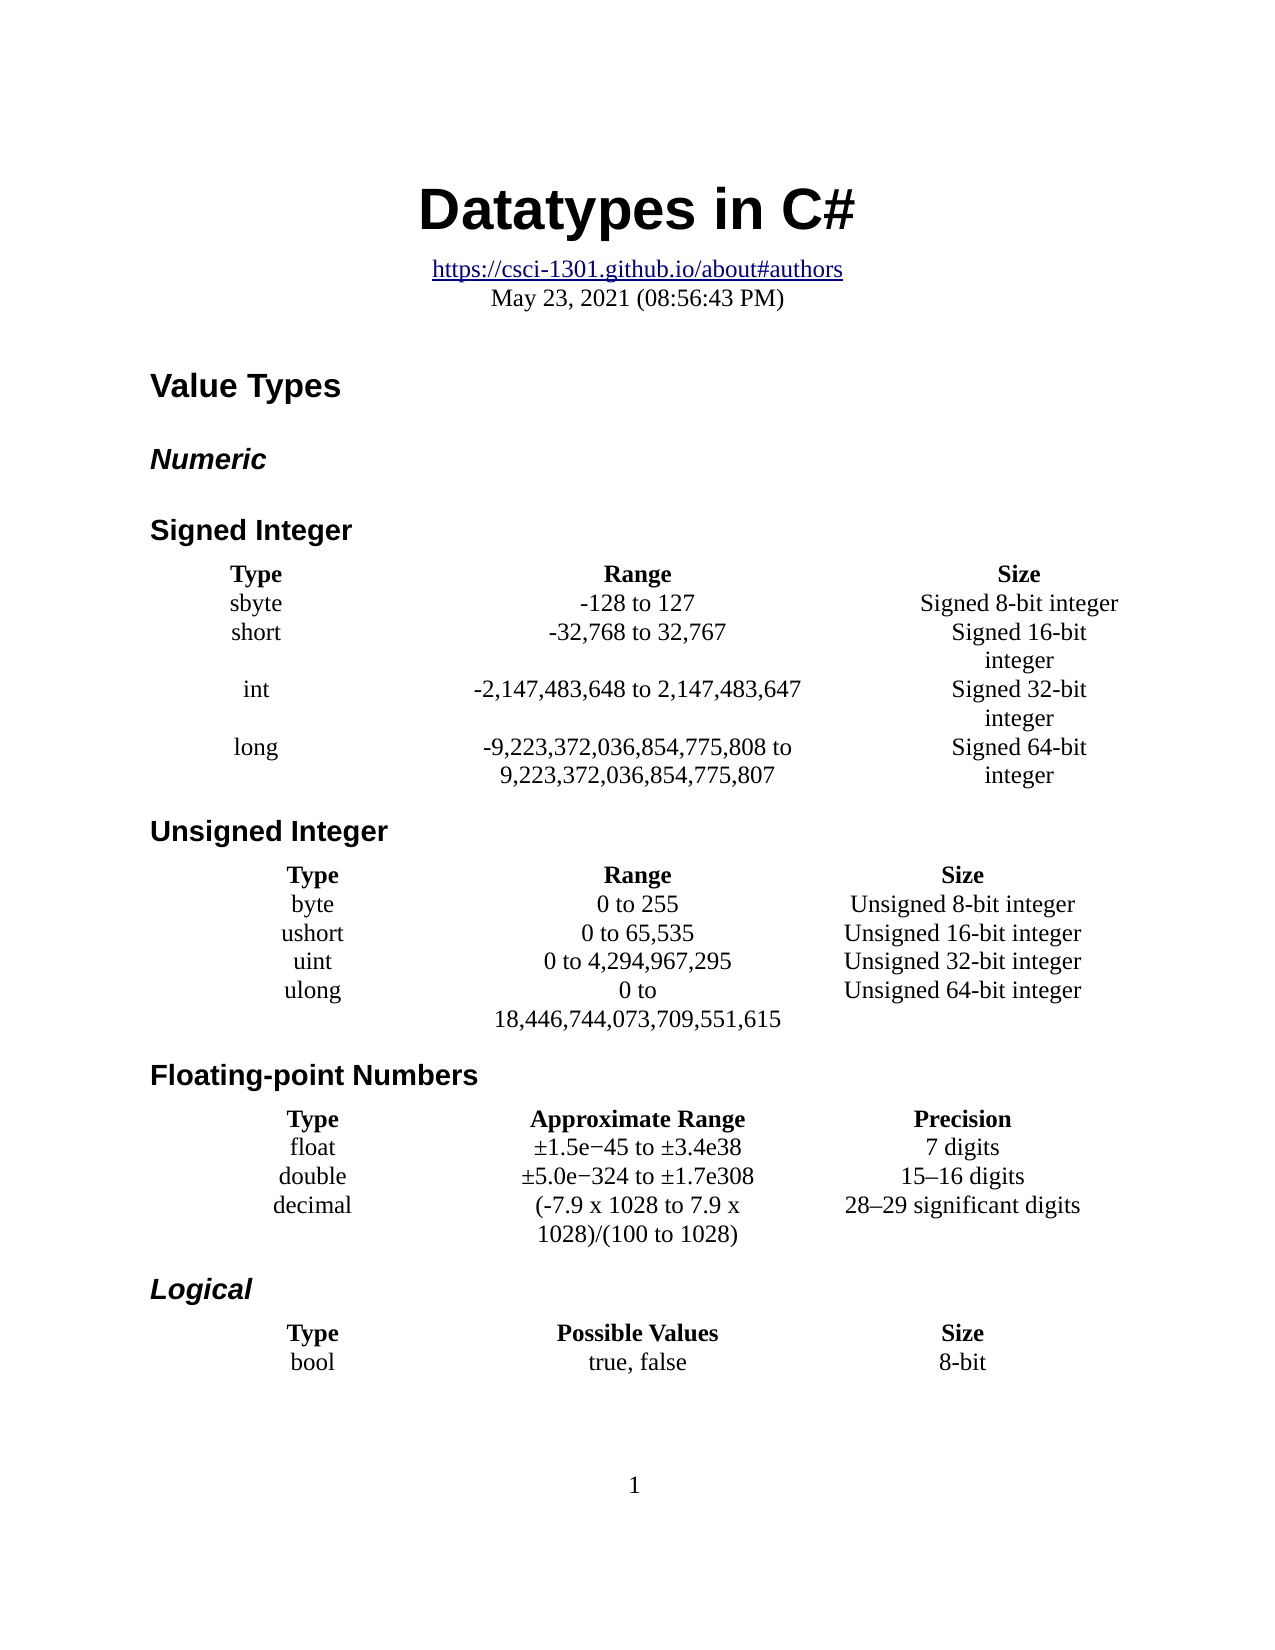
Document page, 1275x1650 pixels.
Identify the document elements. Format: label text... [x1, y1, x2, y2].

table_cell 7 digits [800, 1133, 1125, 1161]
subtitle Value Types [150, 366, 1125, 404]
table_cell uint [150, 946, 475, 975]
table_header Type [150, 860, 475, 889]
table_cell 15–16 digits [800, 1161, 1125, 1190]
table_cell sbyte [150, 588, 362, 617]
table_header Approximate Range [475, 1104, 800, 1132]
table_cell Signed 64-bit integer [913, 732, 1125, 789]
subtitle Unsigned Integer [150, 814, 1125, 848]
text May 23, 2021 (08:56:43 PM) [150, 283, 1125, 312]
table_cell Signed 8-bit integer [913, 588, 1125, 617]
table_cell 28–29 significant digits [800, 1190, 1125, 1247]
table_cell -32,768 to 32,767 [362, 617, 913, 674]
subtitle Numeric [150, 442, 1125, 476]
table_header Type [150, 1319, 475, 1347]
table_cell -9,223,372,036,854,775,808 to 9,223,372,036,854,775,807 [362, 732, 913, 789]
table_cell ushort [150, 918, 475, 946]
table_cell double [150, 1161, 475, 1190]
table_cell 0 to 18,446,744,073,709,551,615 [475, 975, 800, 1033]
table_header Type [150, 1104, 475, 1132]
table_header Range [362, 559, 913, 588]
table_cell Unsigned 32-bit integer [800, 946, 1125, 975]
table_cell -2,147,483,648 to 2,147,483,647 [362, 674, 913, 732]
text https://csci-1301.github.io/about#authors [150, 254, 1125, 283]
table_header Precision [800, 1104, 1125, 1132]
table_cell 0 to 255 [475, 889, 800, 918]
table_cell 0 to 4,294,967,295 [475, 946, 800, 975]
table_header Size [913, 559, 1125, 588]
table_cell decimal [150, 1190, 475, 1247]
table_cell bool [150, 1347, 475, 1376]
title Datatypes in C# [150, 175, 1125, 242]
table_cell Unsigned 64-bit integer [800, 975, 1125, 1033]
table_header Size [800, 1319, 1125, 1347]
subtitle Signed Integer [150, 513, 1125, 547]
table_cell ulong [150, 975, 475, 1033]
table_header Size [800, 860, 1125, 889]
table_header Range [475, 860, 800, 889]
table_cell short [150, 617, 362, 674]
table_cell -128 to 127 [362, 588, 913, 617]
subtitle Floating-point Numbers [150, 1058, 1125, 1091]
table_cell Signed 32-bit integer [913, 674, 1125, 732]
table_cell Signed 16-bit integer [913, 617, 1125, 674]
table_cell Unsigned 8-bit integer [800, 889, 1125, 918]
table_cell Unsigned 16-bit integer [800, 918, 1125, 946]
table_cell float [150, 1133, 475, 1161]
table_cell true, false [475, 1347, 800, 1376]
table_header Possible Values [475, 1319, 800, 1347]
table_cell 8-bit [800, 1347, 1125, 1376]
table_cell (-7.9 x 1028 to 7.9 x 1028)/(100 to 1028) [475, 1190, 800, 1247]
table_cell byte [150, 889, 475, 918]
table_cell ±5.0e−324 to ±1.7e308 [475, 1161, 800, 1190]
table_header Type [150, 559, 362, 588]
table_cell long [150, 732, 362, 789]
table_cell int [150, 674, 362, 732]
table_cell 0 to 65,535 [475, 918, 800, 946]
table_cell ±1.5e−45 to ±3.4e38 [475, 1133, 800, 1161]
subtitle Logical [150, 1272, 1125, 1306]
